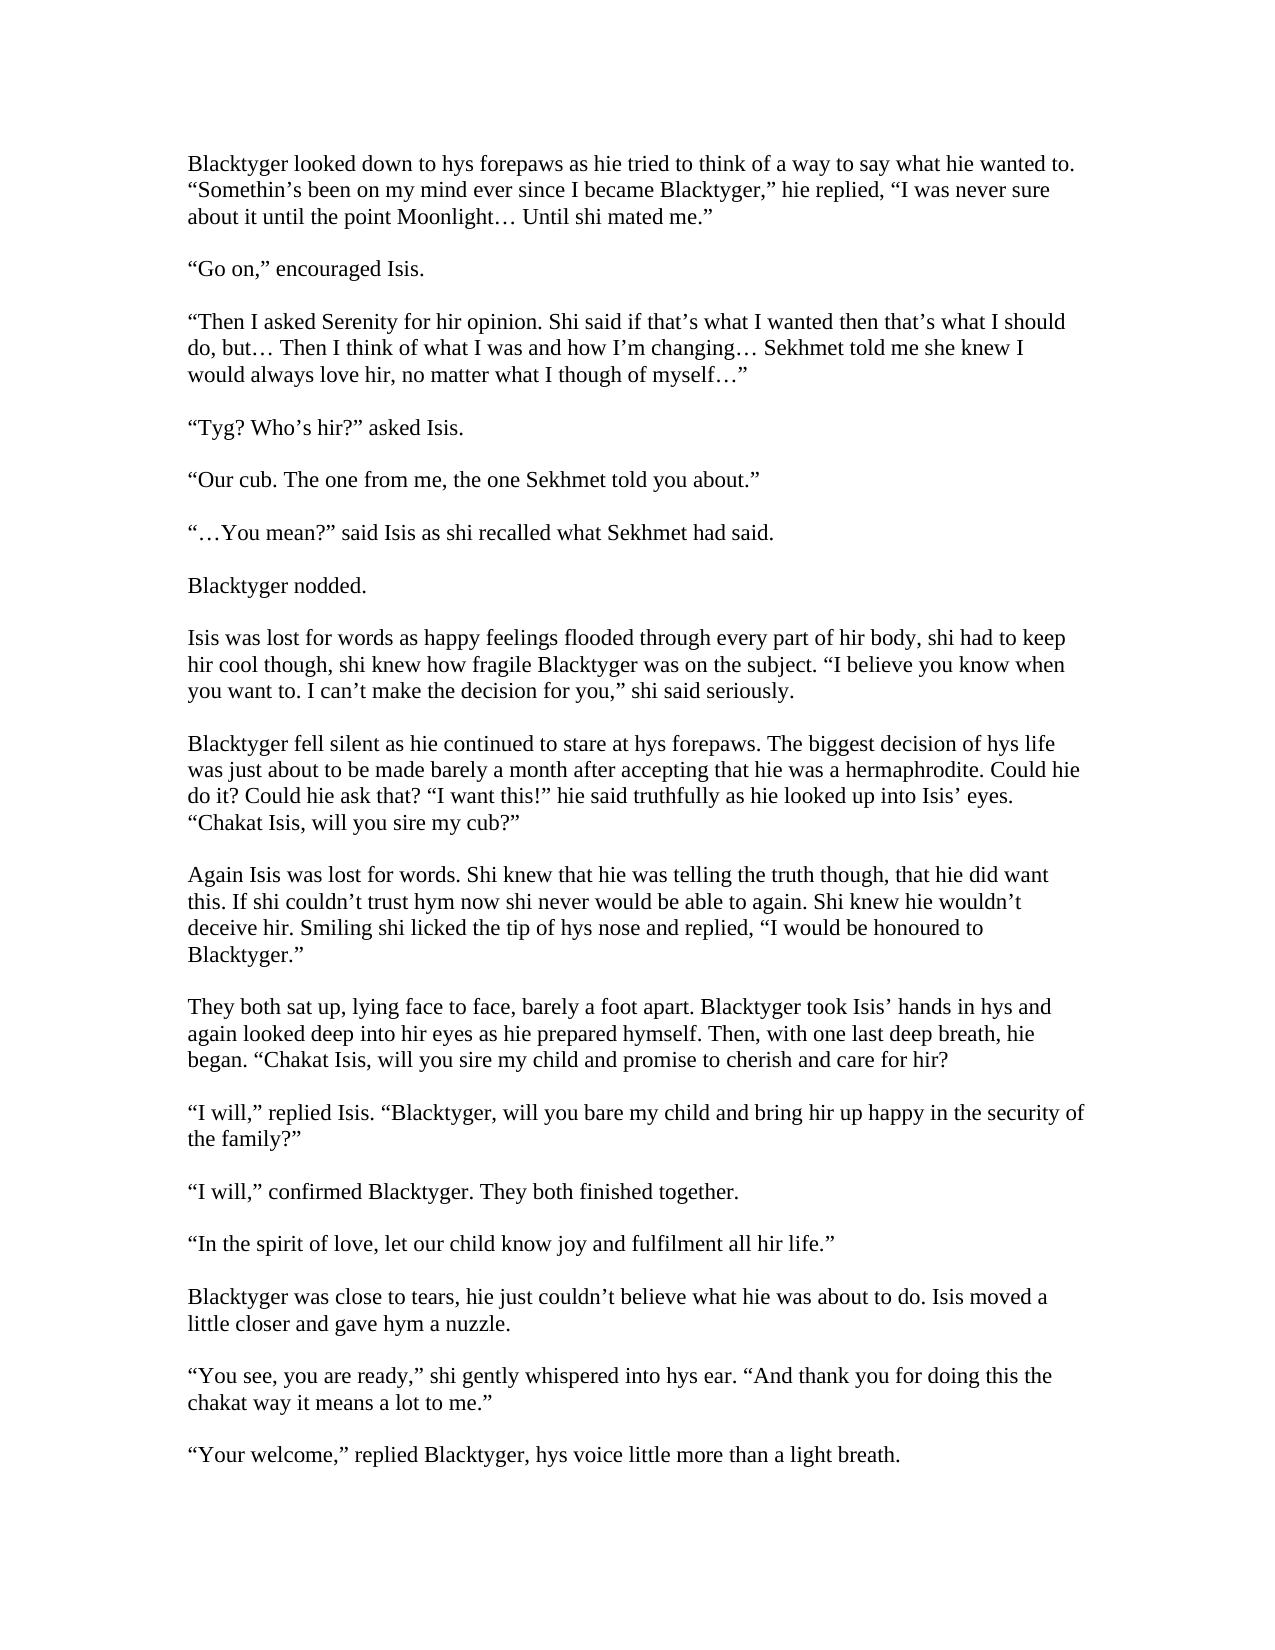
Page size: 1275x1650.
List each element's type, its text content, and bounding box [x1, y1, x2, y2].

text “I will,” replied Isis. “Blacktyger, will you bare my child and bring hir up happy in the security of the family?” [187, 1099, 1087, 1151]
text “Tyg? Who’s hir?” asked Isis. [187, 413, 1087, 440]
text Blacktyger fell silent as hie continued to stare at hys forepaws. The biggest decision of hys life was just about to be made barely a month after accepting that hie was a hermaphrodite. Could hie do it? Could hie ask that? “I want this!” hie said truthfully as hie looked up into Isis’ eyes. “Chakat Isis, will you sire my cub?” [187, 730, 1087, 835]
text “In the spirit of love, let our child know joy and fulfilment all hir life.” [187, 1231, 1087, 1257]
text “Your welcome,” replied Blacktyger, hys voice little more than a light breath. [187, 1441, 1087, 1468]
text Again Isis was lost for words. Shi knew that hie was telling the truth though, that hie did want this. If shi couldn’t trust hym now shi never would be able to again. Shi knew hie wouldn’t deceive hir. Smiling shi licked the tip of hys nose and replied, “I would be honoured to Blacktyger.” [187, 862, 1087, 967]
text “I will,” confirmed Blacktyger. They both finished together. [187, 1178, 1087, 1204]
text Isis was lost for words as happy feelings flooded through every part of hir body, shi had to keep hir cool though, shi knew how fragile Blacktyger was on the subject. “I believe you know when you want to. I can’t make the decision for you,” shi said seriously. [187, 624, 1087, 703]
text “Our cub. The one from me, the one Sekhmet told you about.” [187, 466, 1087, 493]
text Blacktyger was close to tears, hie just couldn’t believe what hie was about to do. Isis moved a little closer and gave hym a nuzzle. [187, 1283, 1087, 1336]
text “Then I asked Serenity for hir opinion. Shi said if that’s what I wanted then that’s what I should do, but… Then I think of what I was and how I’m changing… Sekhmet told me she knew I would always love hir, no matter what I though of myself…” [187, 308, 1087, 387]
text “Go on,” encouraged Isis. [187, 255, 1087, 282]
text They both sat up, lying face to face, barely a foot apart. Blacktyger took Isis’ hands in hys and again looked deep into hir eyes as hie prepared hymself. Then, with one last deep breath, hie began. “Chakat Isis, will you sire my child and promise to cherish and care for hir? [187, 993, 1087, 1072]
text “…You mean?” said Isis as shi recalled what Sekhmet had said. [187, 519, 1087, 545]
text Blacktyger nodded. [187, 572, 1087, 598]
text Blacktyger looked down to hys forepaws as hie tried to think of a way to say what hie wanted to. “Somethin’s been on my mind ever since I became Blacktyger,” hie replied, “I was never sure about it until the point Moonlight… Until shi mated me.” [187, 150, 1087, 229]
text “You see, you are ready,” shi gently whispered into hys ear. “And thank you for doing this the chakat way it means a lot to me.” [187, 1362, 1087, 1415]
